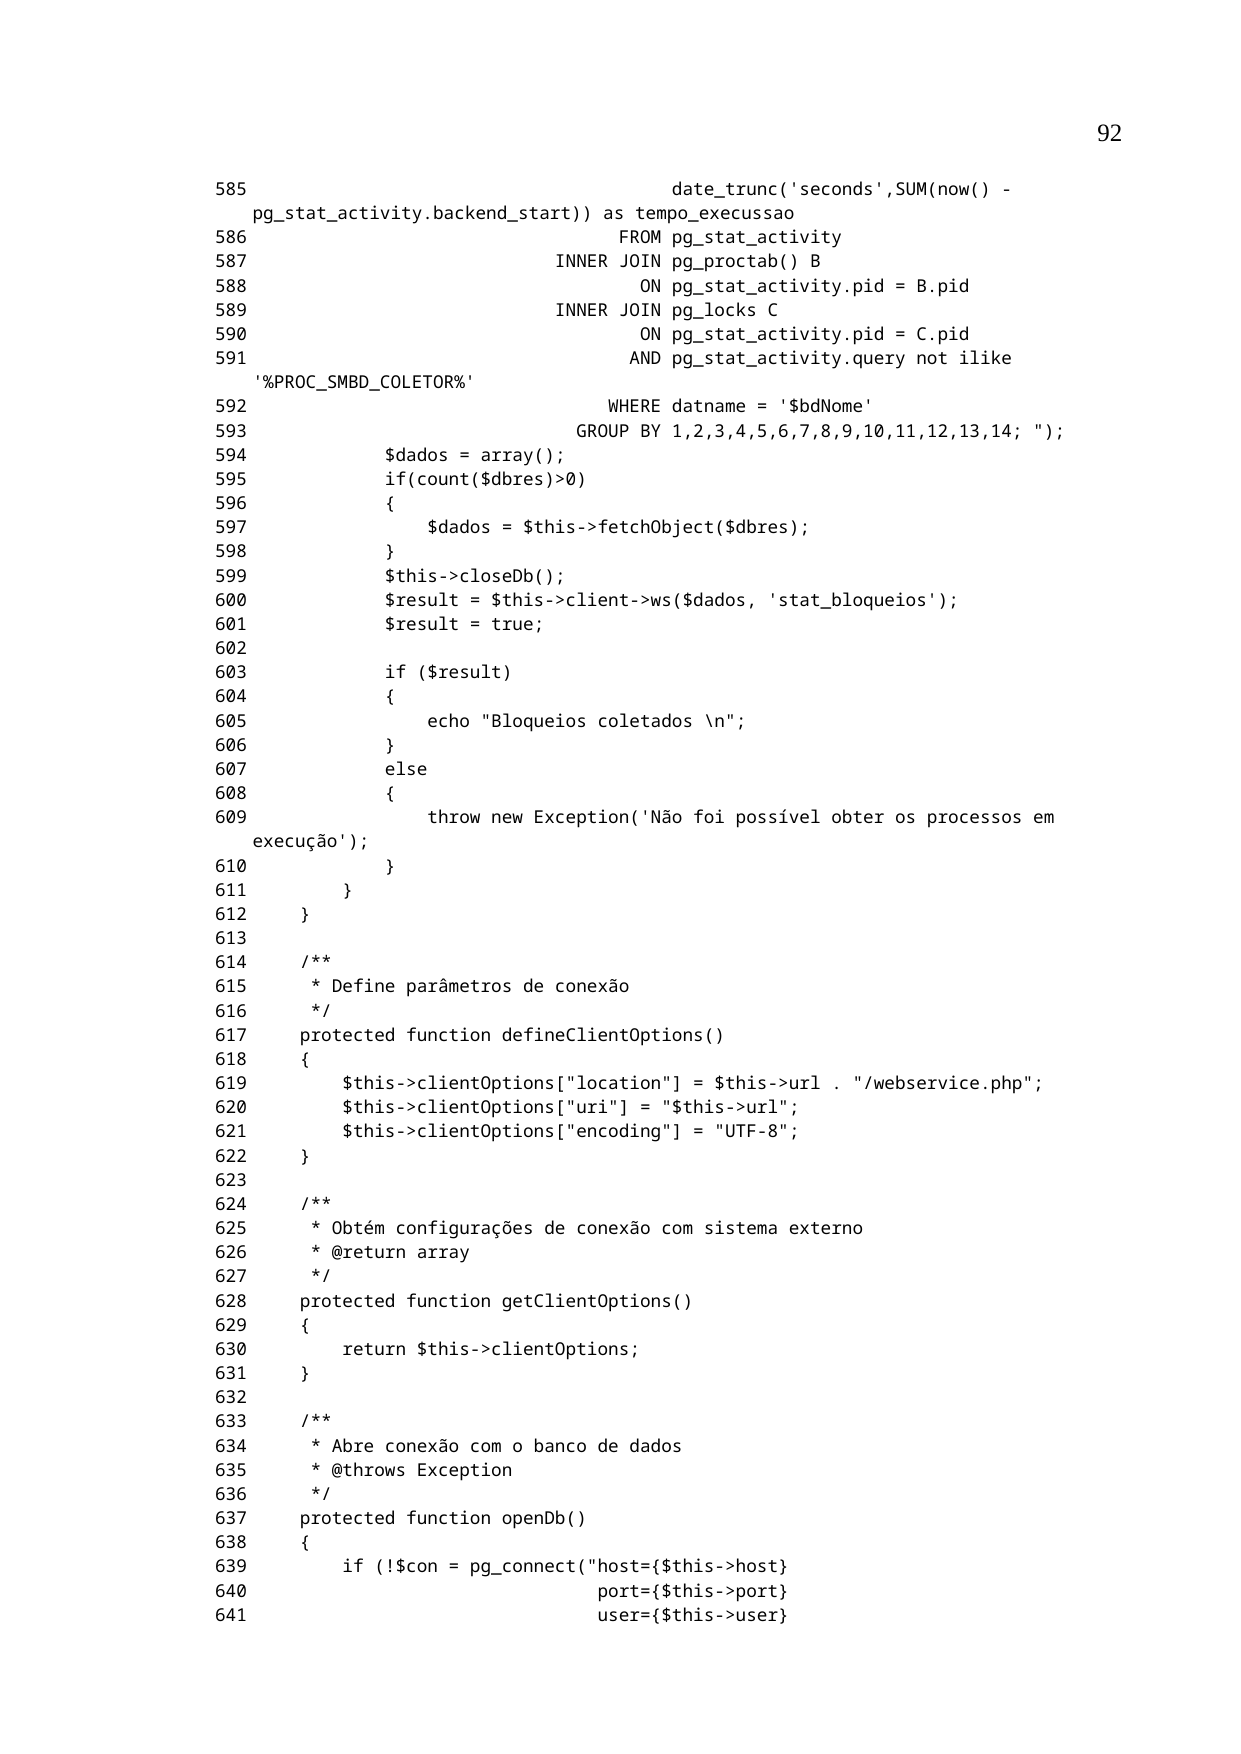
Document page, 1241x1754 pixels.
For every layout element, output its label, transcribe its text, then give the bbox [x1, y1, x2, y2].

list } [215, 1361, 1122, 1385]
list } [215, 877, 1122, 901]
list ON pg_stat_activity.pid = C.pid [215, 321, 1122, 346]
list { [215, 1046, 1122, 1071]
list { [215, 1530, 1122, 1554]
list */ [215, 1481, 1122, 1506]
list { [215, 491, 1122, 515]
list /** [215, 1191, 1122, 1216]
list return $this->clientOptions; [215, 1336, 1122, 1361]
list $this->clientOptions["location"] = $this->url . "/webservice.php"; [215, 1071, 1122, 1095]
list * Abre conexão com o banco de dados [215, 1433, 1122, 1457]
list INNER JOIN pg_proctab() B [215, 249, 1122, 273]
list { [215, 1312, 1122, 1336]
list * Define parâmetros de conexão [215, 974, 1122, 998]
list /** [215, 1409, 1122, 1433]
list INNER JOIN pg_locks C [215, 297, 1122, 321]
list if(count($dbres)>0) [215, 466, 1122, 491]
list } [215, 539, 1122, 563]
list $dados = $this->fetchObject($dbres); [215, 515, 1122, 539]
list } [215, 1143, 1122, 1167]
list } [215, 853, 1122, 877]
list $this->clientOptions["uri"] = "$this->url"; [215, 1095, 1122, 1119]
list date_trunc('seconds',SUM(now() - pg_stat_activity.backend_start)) as tempo_execussao [215, 176, 1122, 225]
list protected function openDb() [215, 1506, 1122, 1530]
list GROUP BY 1,2,3,4,5,6,7,8,9,10,11,12,13,14; "); [215, 418, 1122, 442]
list else [215, 756, 1122, 781]
list $this->closeDb(); [215, 563, 1122, 587]
list * @throws Exception [215, 1457, 1122, 1481]
list user={$this->user} [215, 1602, 1122, 1626]
list * Obtém configurações de conexão com sistema externo [215, 1216, 1122, 1240]
list protected function getClientOptions() [215, 1288, 1122, 1312]
list FROM pg_stat_activity [215, 225, 1122, 249]
list port={$this->port} [215, 1578, 1122, 1602]
list { [215, 684, 1122, 708]
list if ($result) [215, 660, 1122, 684]
list } [215, 901, 1122, 926]
list echo "Bloqueios coletados \n"; [215, 708, 1122, 732]
list $result = $this->client->ws($dados, 'stat_bloqueios'); [215, 587, 1122, 611]
list */ [215, 998, 1122, 1022]
list } [215, 732, 1122, 756]
list if (!$con = pg_connect("host={$this->host} [215, 1554, 1122, 1578]
list */ [215, 1264, 1122, 1288]
list * @return array [215, 1240, 1122, 1264]
list protected function defineClientOptions() [215, 1022, 1122, 1046]
list AND pg_stat_activity.query not ilike '%PROC_SMBD_COLETOR%' [215, 346, 1122, 394]
list { [215, 781, 1122, 805]
list $dados = array(); [215, 442, 1122, 466]
list $result = true; [215, 611, 1122, 636]
list ON pg_stat_activity.pid = B.pid [215, 273, 1122, 297]
list WHERE datname = '$bdNome' [215, 394, 1122, 418]
list /** [215, 950, 1122, 974]
list $this->clientOptions["encoding"] = "UTF-8"; [215, 1119, 1122, 1143]
list throw new Exception('Não foi possível obter os processos em execução'); [215, 805, 1122, 853]
